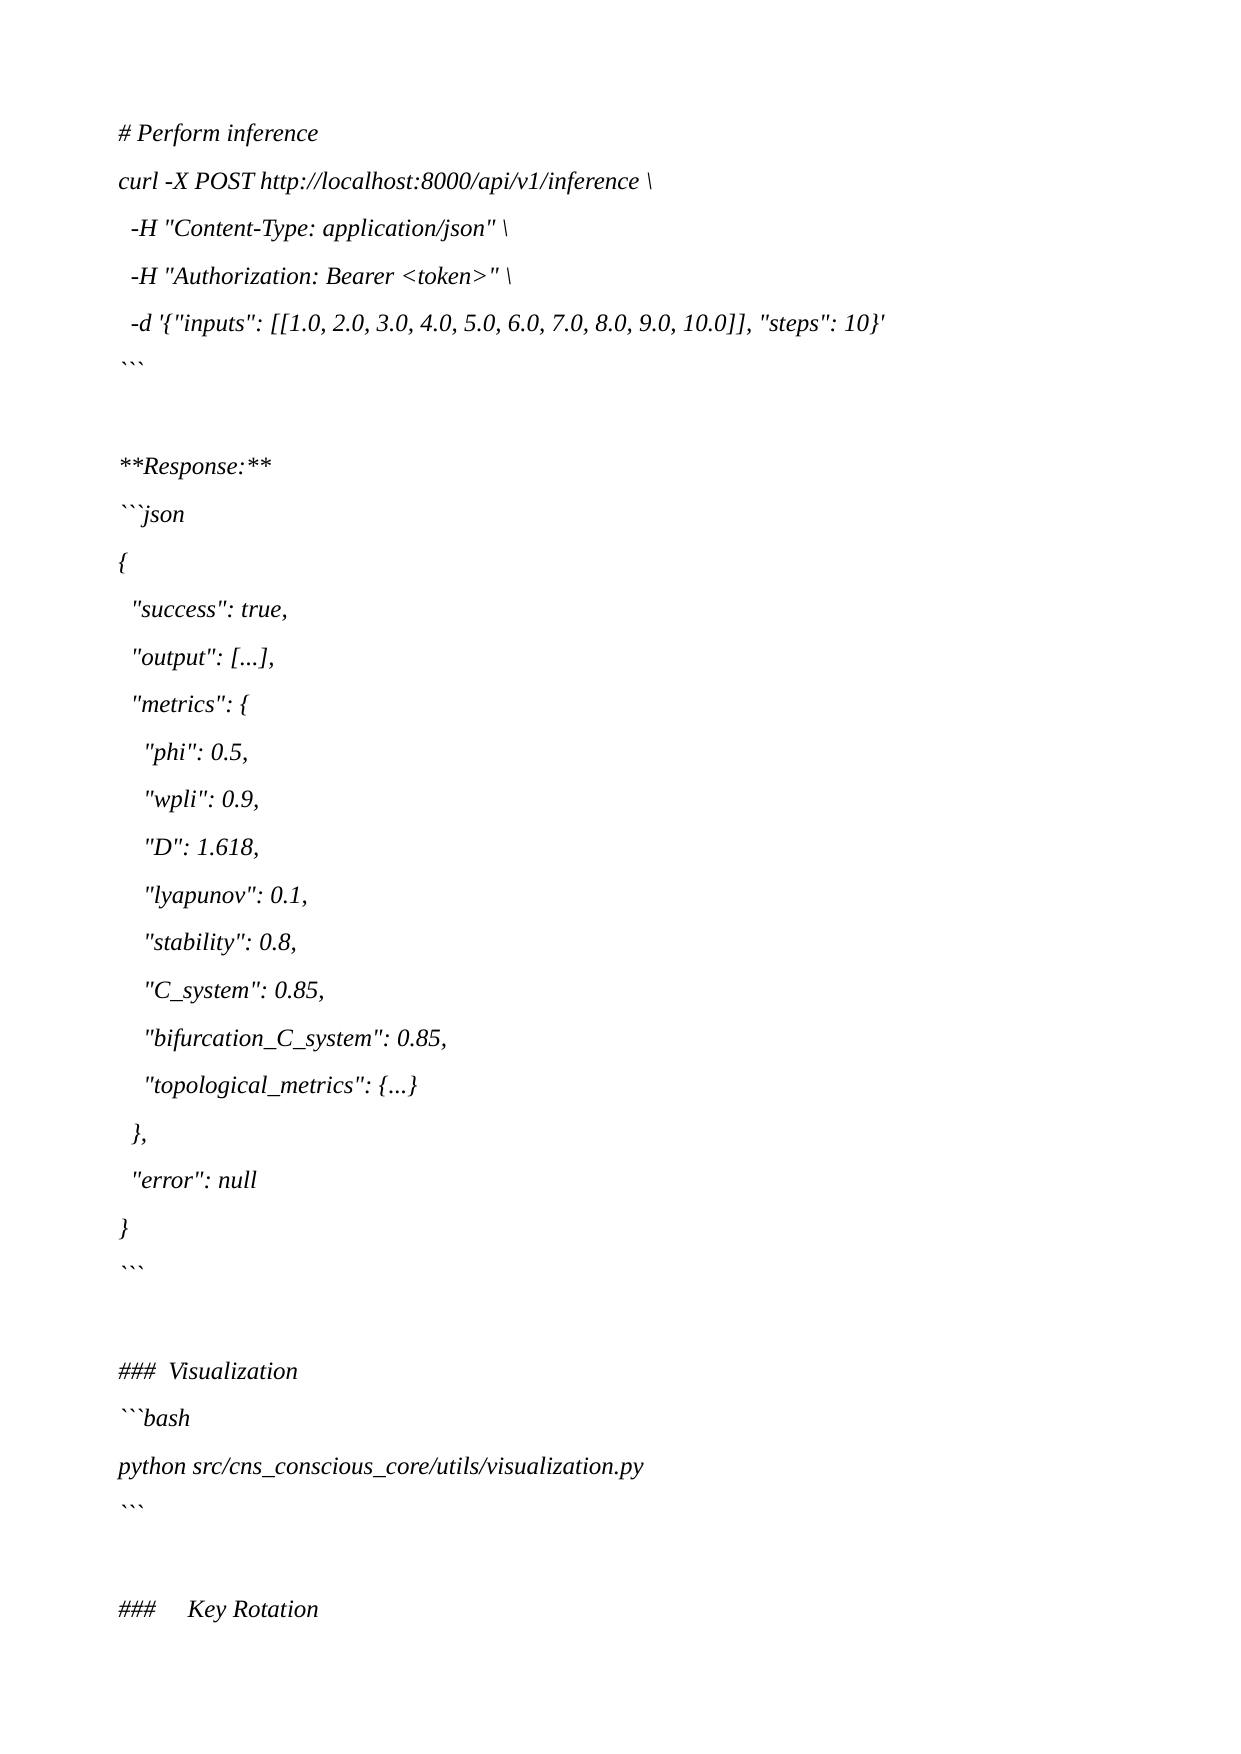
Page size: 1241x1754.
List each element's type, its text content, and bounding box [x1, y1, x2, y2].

text ``` [118, 1261, 1122, 1289]
text "output": [...], [118, 642, 1122, 671]
text "success": true, [118, 594, 1122, 623]
text # Perform inference [118, 118, 1122, 147]
text "phi": 0.5, [118, 737, 1122, 766]
text "stability": 0.8, [118, 927, 1122, 956]
text "topological_metrics": {...} [118, 1070, 1122, 1099]
text { [118, 547, 1122, 575]
text ### 🕸️ Visualization [118, 1356, 1122, 1384]
text -H "Authorization: Bearer <token>" \ [118, 261, 1122, 290]
text **Response:** [118, 451, 1122, 480]
text "wpli": 0.9, [118, 784, 1122, 813]
text python src/cns_conscious_core/utils/visualization.py [118, 1451, 1122, 1480]
text }, [118, 1118, 1122, 1147]
text ```bash [118, 1403, 1122, 1432]
text "error": null [118, 1165, 1122, 1194]
text ### 🔑 Key Rotation [118, 1594, 1122, 1623]
text "metrics": { [118, 689, 1122, 718]
text ```json [118, 499, 1122, 528]
text ``` [118, 1499, 1122, 1527]
text } [118, 1213, 1122, 1242]
text "C_system": 0.85, [118, 975, 1122, 1004]
text curl -X POST http://localhost:8000/api/v1/inference \ [118, 166, 1122, 194]
text -d '{"inputs": [[1.0, 2.0, 3.0, 4.0, 5.0, 6.0, 7.0, 8.0, 9.0, 10.0]], "steps": 10}' [118, 308, 1122, 337]
text ``` [118, 356, 1122, 385]
text "D": 1.618, [118, 832, 1122, 861]
text -H "Content-Type: application/json" \ [118, 213, 1122, 242]
text "bifurcation_C_system": 0.85, [118, 1023, 1122, 1051]
text "lyapunov": 0.1, [118, 880, 1122, 908]
